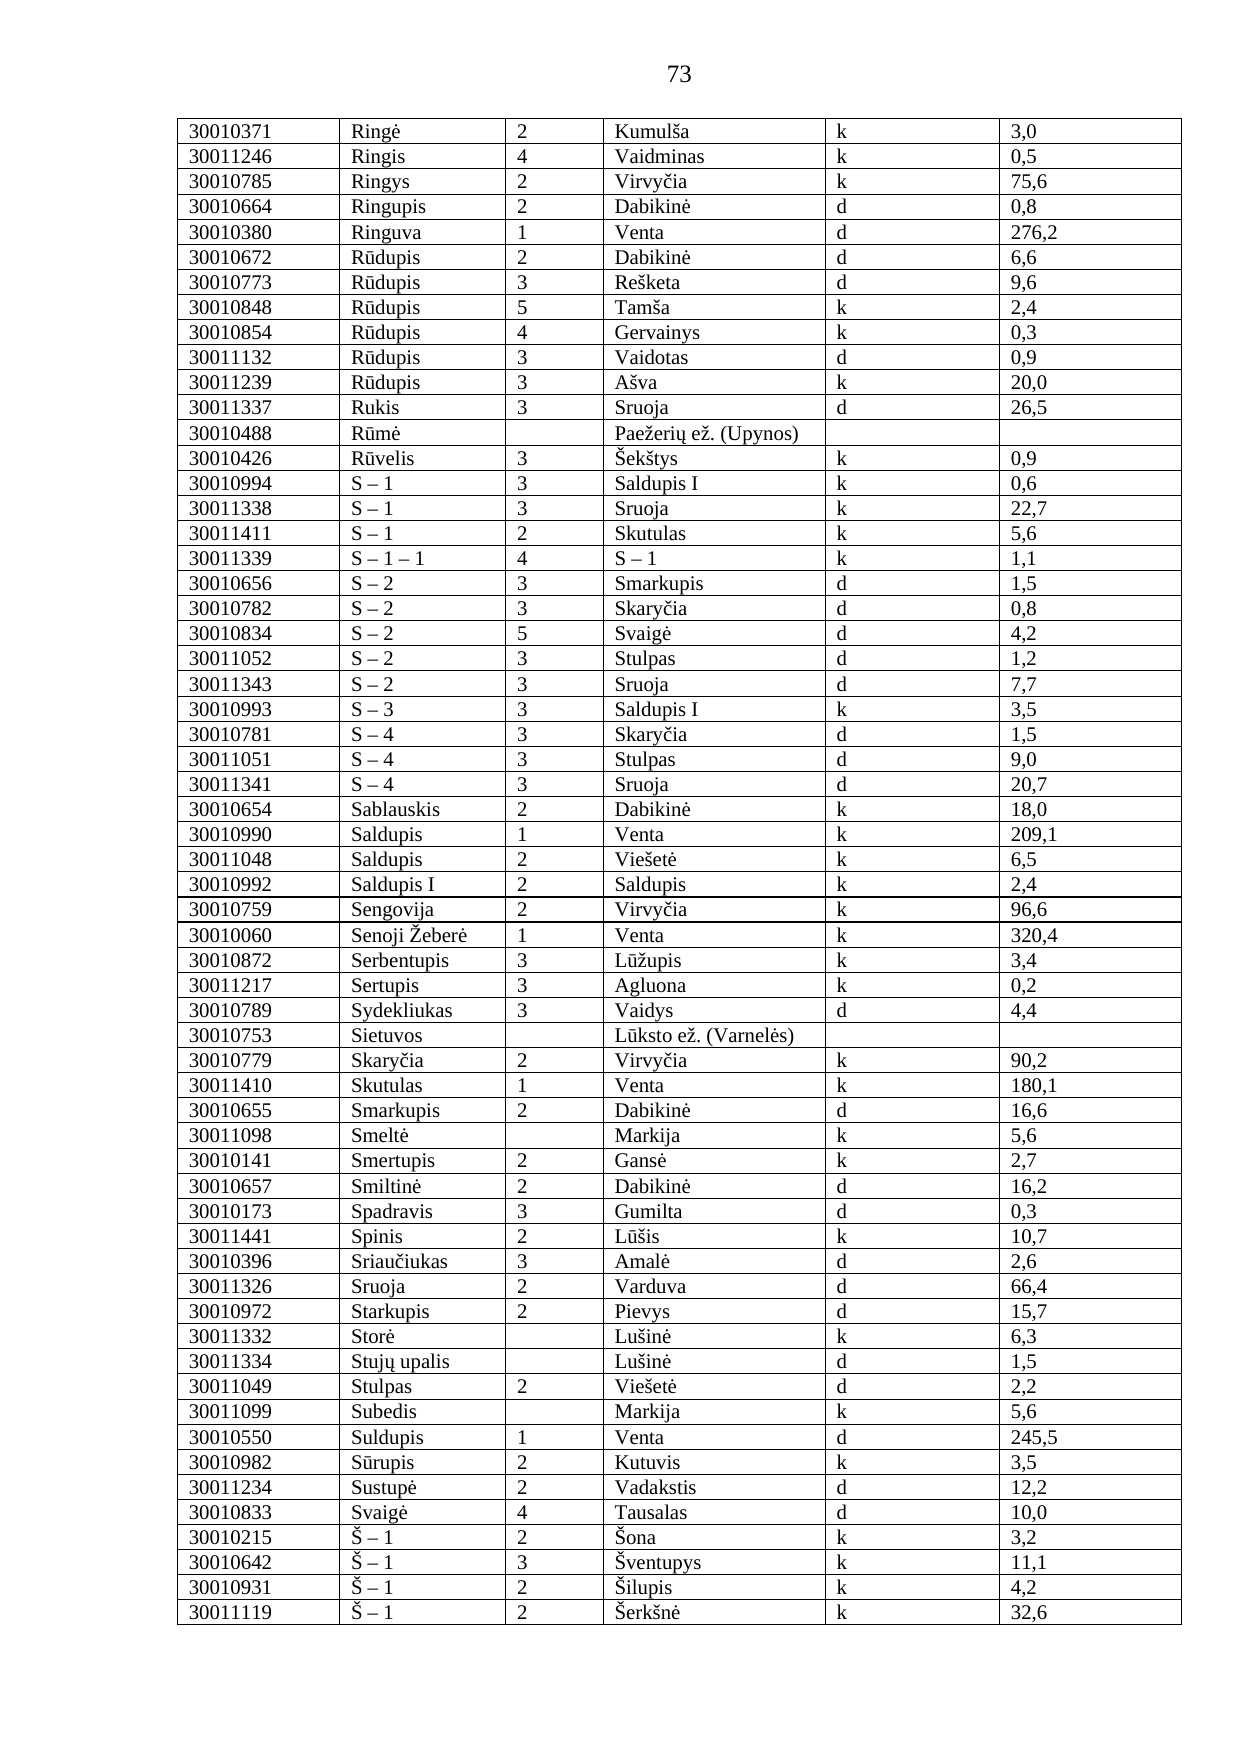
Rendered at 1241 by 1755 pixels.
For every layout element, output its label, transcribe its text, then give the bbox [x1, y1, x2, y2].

table_cell 30010672 [178, 245, 339, 269]
table_cell 30011049 [178, 1374, 339, 1398]
table_cell 30011343 [178, 671, 339, 696]
table_cell 75,6 [1000, 169, 1181, 193]
table_cell Smarkupis [340, 1098, 505, 1122]
table_cell Lūžupis [604, 948, 825, 972]
table_cell 320,4 [1000, 923, 1181, 947]
table_cell Virvyčia [604, 169, 825, 193]
table_cell d [826, 195, 999, 218]
table_cell d [826, 1349, 999, 1373]
table_cell 1,2 [1000, 646, 1181, 670]
table_cell Sruoja [604, 496, 825, 520]
table_cell Stulpas [604, 646, 825, 670]
table_cell d [826, 571, 999, 595]
table_cell 30010931 [178, 1575, 339, 1599]
table_cell 4,4 [1000, 998, 1181, 1022]
table_cell 3,5 [1000, 1450, 1181, 1474]
table_cell 30011334 [178, 1349, 339, 1373]
table_cell Skaryčia [604, 596, 825, 620]
table_cell 10,7 [1000, 1224, 1181, 1248]
table_cell Sruoja [604, 772, 825, 796]
table_cell 7,7 [1000, 671, 1181, 696]
table_cell Gansė [604, 1149, 825, 1172]
table_cell Stujų upalis [340, 1349, 505, 1373]
table_cell Rūdupis [340, 320, 505, 344]
table_cell 30010773 [178, 270, 339, 294]
table_cell 30010664 [178, 195, 339, 218]
table_cell 0,2 [1000, 973, 1181, 997]
table_cell 30010789 [178, 998, 339, 1022]
table_cell d [826, 1425, 999, 1449]
table_cell S – 2 [340, 571, 505, 595]
table_cell d [826, 646, 999, 670]
table_cell 30010782 [178, 596, 339, 620]
table_cell 30011441 [178, 1224, 339, 1248]
table_cell Gervainys [604, 320, 825, 344]
table_cell Sruoja [340, 1274, 505, 1298]
table_cell Š – 1 [340, 1550, 505, 1574]
table_cell Rūdupis [340, 370, 505, 394]
table_cell 15,7 [1000, 1299, 1181, 1323]
table_cell S – 1 [604, 546, 825, 570]
table_cell 4 [506, 320, 603, 344]
table_cell Sertupis [340, 973, 505, 997]
table_cell k [826, 948, 999, 972]
table_cell Rūdupis [340, 345, 505, 369]
table_cell Stulpas [604, 747, 825, 771]
table_cell 3 [506, 571, 603, 595]
table_cell Skutulas [340, 1073, 505, 1097]
table_cell Ašva [604, 370, 825, 394]
table_cell [506, 1349, 603, 1373]
table_cell k [826, 923, 999, 947]
table_cell 30010380 [178, 220, 339, 244]
table_cell d [826, 1299, 999, 1323]
table_cell 12,2 [1000, 1475, 1181, 1499]
table_cell Vaidys [604, 998, 825, 1022]
table_cell Kutuvis [604, 1450, 825, 1474]
table_cell Rūdupis [340, 295, 505, 319]
table_cell 0,3 [1000, 320, 1181, 344]
table_cell Spadravis [340, 1199, 505, 1223]
table_cell k [826, 822, 999, 846]
table_cell Saldupis [340, 822, 505, 846]
table_cell 3 [506, 671, 603, 696]
table_cell 30010993 [178, 697, 339, 721]
table_cell 30010654 [178, 797, 339, 821]
table_cell 6,5 [1000, 847, 1181, 871]
table_cell Ringys [340, 169, 505, 193]
table_cell Dabikinė [604, 1174, 825, 1198]
table_cell Svaigė [340, 1500, 505, 1524]
table_cell 16,2 [1000, 1174, 1181, 1198]
table_cell 3 [506, 646, 603, 670]
table_cell 30011338 [178, 496, 339, 520]
table_cell 3 [506, 471, 603, 495]
table_cell 3,4 [1000, 948, 1181, 972]
table_cell 4,2 [1000, 1575, 1181, 1599]
table_cell 16,6 [1000, 1098, 1181, 1122]
table_cell Spinis [340, 1224, 505, 1248]
table_cell Viešetė [604, 1374, 825, 1398]
table_cell 1 [506, 220, 603, 244]
table_cell 26,5 [1000, 395, 1181, 419]
table_cell 20,0 [1000, 370, 1181, 394]
table_cell 30010656 [178, 571, 339, 595]
table_cell 0,8 [1000, 596, 1181, 620]
table_cell d [826, 596, 999, 620]
table_cell S – 3 [340, 697, 505, 721]
table_cell d [826, 747, 999, 771]
table_cell k [826, 169, 999, 193]
table_cell 30010848 [178, 295, 339, 319]
table_cell k [826, 295, 999, 319]
table_cell Lušinė [604, 1324, 825, 1348]
table_cell 30010657 [178, 1174, 339, 1198]
table_cell d [826, 1374, 999, 1398]
table_cell 30010834 [178, 621, 339, 645]
table_cell 30010141 [178, 1149, 339, 1172]
table_cell 1 [506, 1073, 603, 1097]
table_cell 2,4 [1000, 872, 1181, 896]
table_cell k [826, 546, 999, 570]
table_cell 30011337 [178, 395, 339, 419]
table_cell d [826, 1274, 999, 1298]
table_cell Rūdupis [340, 245, 505, 269]
table_cell 3 [506, 998, 603, 1022]
table_cell 30011099 [178, 1400, 339, 1423]
table_cell [506, 1400, 603, 1423]
table_cell Sruoja [604, 671, 825, 696]
table_cell 6,6 [1000, 245, 1181, 269]
table_cell [826, 420, 999, 444]
table_cell d [826, 1249, 999, 1273]
table_cell 30010215 [178, 1525, 339, 1549]
table_cell 30011326 [178, 1274, 339, 1298]
table_cell 66,4 [1000, 1274, 1181, 1298]
table_cell 30011411 [178, 521, 339, 545]
table_cell Sūrupis [340, 1450, 505, 1474]
table_cell 2 [506, 847, 603, 871]
table_cell 1,1 [1000, 546, 1181, 570]
table_cell d [826, 772, 999, 796]
table_cell 5,6 [1000, 1123, 1181, 1147]
table_cell Pievys [604, 1299, 825, 1323]
table_cell Smiltinė [340, 1174, 505, 1198]
table_cell 1 [506, 822, 603, 846]
table_cell 30011239 [178, 370, 339, 394]
table_cell d [826, 722, 999, 746]
table_cell 30010642 [178, 1550, 339, 1574]
table_cell 30011410 [178, 1073, 339, 1097]
table_cell Gumilta [604, 1199, 825, 1223]
table_cell Rešketa [604, 270, 825, 294]
table_cell 2 [506, 1525, 603, 1549]
table_cell 30010872 [178, 948, 339, 972]
table_cell [1000, 420, 1181, 444]
table_cell 30011332 [178, 1324, 339, 1348]
table_cell 2 [506, 169, 603, 193]
table_cell 30010655 [178, 1098, 339, 1122]
table_cell 30010779 [178, 1048, 339, 1072]
table_cell Venta [604, 220, 825, 244]
table_cell 30010550 [178, 1425, 339, 1449]
table_cell Š – 1 [340, 1525, 505, 1549]
table_cell k [826, 370, 999, 394]
table_cell 0,5 [1000, 144, 1181, 168]
table_cell Virvyčia [604, 1048, 825, 1072]
table_cell 30011132 [178, 345, 339, 369]
table_cell 3,0 [1000, 119, 1181, 143]
table_cell Skaryčia [340, 1048, 505, 1072]
table_cell 2 [506, 1224, 603, 1248]
table_cell 0,9 [1000, 345, 1181, 369]
table_cell S – 1 [340, 496, 505, 520]
table_cell Ringupis [340, 195, 505, 218]
table_cell Skutulas [604, 521, 825, 545]
table_cell 20,7 [1000, 772, 1181, 796]
table_cell k [826, 697, 999, 721]
table_cell k [826, 847, 999, 871]
table_cell Venta [604, 1073, 825, 1097]
table_cell 2 [506, 245, 603, 269]
table_cell Senoji Žeberė [340, 923, 505, 947]
table_cell 2,4 [1000, 295, 1181, 319]
table_cell 1 [506, 923, 603, 947]
table_cell Šilupis [604, 1575, 825, 1599]
table_cell 30010833 [178, 1500, 339, 1524]
table_cell 5 [506, 621, 603, 645]
table_cell Šona [604, 1525, 825, 1549]
table_cell S – 1 [340, 471, 505, 495]
table_cell d [826, 1500, 999, 1524]
table_cell Rukis [340, 395, 505, 419]
table_cell 2 [506, 1274, 603, 1298]
table_cell 2 [506, 1450, 603, 1474]
table_cell 2,7 [1000, 1149, 1181, 1172]
table_cell 30010488 [178, 420, 339, 444]
table_cell k [826, 446, 999, 469]
table_cell 2 [506, 1374, 603, 1398]
table_cell k [826, 1450, 999, 1474]
table_cell 30010854 [178, 320, 339, 344]
table_cell S – 2 [340, 671, 505, 696]
table_cell Agluona [604, 973, 825, 997]
table_cell Virvyčia [604, 898, 825, 921]
table_cell Rūmė [340, 420, 505, 444]
table_cell Amalė [604, 1249, 825, 1273]
table_cell 0,9 [1000, 446, 1181, 469]
table_cell 1,5 [1000, 722, 1181, 746]
table_cell 30010994 [178, 471, 339, 495]
table_cell 30011048 [178, 847, 339, 871]
table_cell Saldupis I [340, 872, 505, 896]
table_cell d [826, 1199, 999, 1223]
table_cell 2 [506, 872, 603, 896]
table_cell Ringuva [340, 220, 505, 244]
table_cell Smertupis [340, 1149, 505, 1172]
table_cell k [826, 797, 999, 821]
table_cell d [826, 621, 999, 645]
table_cell 3 [506, 973, 603, 997]
table_cell Š – 1 [340, 1575, 505, 1599]
table_cell d [826, 220, 999, 244]
table_cell 2 [506, 1098, 603, 1122]
table_cell k [826, 119, 999, 143]
table_cell 30010759 [178, 898, 339, 921]
table_cell 96,6 [1000, 898, 1181, 921]
table_cell 2 [506, 1149, 603, 1172]
table_cell d [826, 345, 999, 369]
table_cell S – 2 [340, 646, 505, 670]
table_cell Ringė [340, 119, 505, 143]
table_cell Tausalas [604, 1500, 825, 1524]
table_cell 30010990 [178, 822, 339, 846]
table_cell 4 [506, 144, 603, 168]
table_cell [506, 420, 603, 444]
table_cell Dabikinė [604, 1098, 825, 1122]
table_cell 3 [506, 948, 603, 972]
table_cell d [826, 270, 999, 294]
table_cell 209,1 [1000, 822, 1181, 846]
table_cell 2 [506, 797, 603, 821]
table_cell 3 [506, 747, 603, 771]
table_cell Smeltė [340, 1123, 505, 1147]
table_cell [506, 1324, 603, 1348]
table_cell 30010426 [178, 446, 339, 469]
table_cell Sustupė [340, 1475, 505, 1499]
table_cell 3 [506, 722, 603, 746]
table_cell k [826, 521, 999, 545]
table_cell Subedis [340, 1400, 505, 1423]
table_cell d [826, 671, 999, 696]
table_cell Viešetė [604, 847, 825, 871]
table_cell Starkupis [340, 1299, 505, 1323]
table_cell 30010371 [178, 119, 339, 143]
table_cell Ringis [340, 144, 505, 168]
table_cell 5,6 [1000, 521, 1181, 545]
table_cell 30010060 [178, 923, 339, 947]
table_cell Venta [604, 822, 825, 846]
table_cell Svaigė [604, 621, 825, 645]
table_cell k [826, 872, 999, 896]
table_cell Dabikinė [604, 245, 825, 269]
table_cell 3 [506, 697, 603, 721]
table_cell 30010396 [178, 1249, 339, 1273]
table_cell 5 [506, 295, 603, 319]
table_cell k [826, 1400, 999, 1423]
table_cell Š – 1 [340, 1600, 505, 1624]
table_cell 0,6 [1000, 471, 1181, 495]
table_cell k [826, 1525, 999, 1549]
table_cell Serbentupis [340, 948, 505, 972]
table_cell 2 [506, 195, 603, 218]
table_cell 2 [506, 1048, 603, 1072]
table_cell Lušinė [604, 1349, 825, 1373]
table_cell 2 [506, 1475, 603, 1499]
table_cell 32,6 [1000, 1600, 1181, 1624]
table_cell Skaryčia [604, 722, 825, 746]
table_cell 0,3 [1000, 1199, 1181, 1223]
table_cell Vaidminas [604, 144, 825, 168]
table_cell 2 [506, 521, 603, 545]
table_cell 3 [506, 270, 603, 294]
table_cell 18,0 [1000, 797, 1181, 821]
table_cell 30010753 [178, 1023, 339, 1047]
table_cell d [826, 998, 999, 1022]
table_cell 1,5 [1000, 1349, 1181, 1373]
table_cell Saldupis I [604, 471, 825, 495]
table_cell k [826, 496, 999, 520]
table_cell Vaidotas [604, 345, 825, 369]
table_cell k [826, 320, 999, 344]
table_cell Sengovija [340, 898, 505, 921]
table_cell 30011246 [178, 144, 339, 168]
table_cell k [826, 1224, 999, 1248]
table_cell k [826, 1324, 999, 1348]
table_cell 2 [506, 119, 603, 143]
table_cell 30010785 [178, 169, 339, 193]
table_cell 245,5 [1000, 1425, 1181, 1449]
table_cell k [826, 1048, 999, 1072]
table_cell 5,6 [1000, 1400, 1181, 1423]
table_cell k [826, 1123, 999, 1147]
table_cell [826, 1023, 999, 1047]
table_cell S – 1 – 1 [340, 546, 505, 570]
table_cell S – 4 [340, 747, 505, 771]
table_cell 2 [506, 1174, 603, 1198]
table_cell Sriaučiukas [340, 1249, 505, 1273]
table_cell 9,0 [1000, 747, 1181, 771]
table_cell Smarkupis [604, 571, 825, 595]
table_cell 22,7 [1000, 496, 1181, 520]
table_cell Rūdupis [340, 270, 505, 294]
table_cell Saldupis [340, 847, 505, 871]
table_cell 2 [506, 1299, 603, 1323]
table_cell [506, 1023, 603, 1047]
table_cell Sietuvos [340, 1023, 505, 1047]
table_cell 4 [506, 1500, 603, 1524]
table_cell 2 [506, 898, 603, 921]
table_cell Dabikinė [604, 195, 825, 218]
table_cell Šventupys [604, 1550, 825, 1574]
table_cell Šekštys [604, 446, 825, 469]
table_cell 30011217 [178, 973, 339, 997]
table_cell 30011339 [178, 546, 339, 570]
table_cell 3,2 [1000, 1525, 1181, 1549]
table_cell 2,6 [1000, 1249, 1181, 1273]
table_cell 2,2 [1000, 1374, 1181, 1398]
table_cell Sydekliukas [340, 998, 505, 1022]
table_cell 180,1 [1000, 1073, 1181, 1097]
table_cell S – 2 [340, 596, 505, 620]
table_cell 30011234 [178, 1475, 339, 1499]
table_cell 30010972 [178, 1299, 339, 1323]
table_cell S – 1 [340, 521, 505, 545]
table_cell k [826, 898, 999, 921]
table_cell 30010992 [178, 872, 339, 896]
table_cell 30011051 [178, 747, 339, 771]
table_cell 30010173 [178, 1199, 339, 1223]
table_cell k [826, 1073, 999, 1097]
table_cell k [826, 471, 999, 495]
table_cell 1,5 [1000, 571, 1181, 595]
table_cell 4 [506, 546, 603, 570]
table_cell 11,1 [1000, 1550, 1181, 1574]
table_cell S – 4 [340, 722, 505, 746]
table_cell Venta [604, 923, 825, 947]
table_cell 1 [506, 1425, 603, 1449]
table_cell 30011098 [178, 1123, 339, 1147]
table_cell 3 [506, 596, 603, 620]
table_cell d [826, 395, 999, 419]
table_cell 30010982 [178, 1450, 339, 1474]
table_cell 30011119 [178, 1600, 339, 1624]
table_cell Saldupis I [604, 697, 825, 721]
table_cell Sruoja [604, 395, 825, 419]
table_cell 90,2 [1000, 1048, 1181, 1072]
table_cell Dabikinė [604, 797, 825, 821]
table_cell 3 [506, 496, 603, 520]
table_cell [506, 1123, 603, 1147]
table_cell 0,8 [1000, 195, 1181, 218]
table_cell Venta [604, 1425, 825, 1449]
table_cell 3 [506, 345, 603, 369]
table_cell k [826, 973, 999, 997]
table_cell k [826, 1600, 999, 1624]
table_cell 2 [506, 1600, 603, 1624]
table_cell k [826, 144, 999, 168]
table_cell k [826, 1550, 999, 1574]
table_cell d [826, 1475, 999, 1499]
table_cell 3 [506, 370, 603, 394]
table_cell k [826, 1149, 999, 1172]
table_cell d [826, 1174, 999, 1198]
table_cell 10,0 [1000, 1500, 1181, 1524]
table_cell Lūšis [604, 1224, 825, 1248]
table_cell Markija [604, 1400, 825, 1423]
table_cell Paežerių ež. (Upynos) [604, 420, 825, 444]
table_cell Kumulša [604, 119, 825, 143]
table_cell Storė [340, 1324, 505, 1348]
table_cell 3 [506, 1199, 603, 1223]
table_cell 3 [506, 772, 603, 796]
table_cell 4,2 [1000, 621, 1181, 645]
table_cell [1000, 1023, 1181, 1047]
table_cell 6,3 [1000, 1324, 1181, 1348]
table_cell 30011341 [178, 772, 339, 796]
table_cell 3 [506, 1550, 603, 1574]
table_cell Lūksto ež. (Varnelės) [604, 1023, 825, 1047]
table_cell Tamša [604, 295, 825, 319]
table_cell S – 4 [340, 772, 505, 796]
table_cell 2 [506, 1575, 603, 1599]
table_cell 30011052 [178, 646, 339, 670]
table_cell d [826, 245, 999, 269]
table_cell d [826, 1098, 999, 1122]
table_cell 276,2 [1000, 220, 1181, 244]
table_cell 3 [506, 395, 603, 419]
table_cell Rūvelis [340, 446, 505, 469]
table_cell 9,6 [1000, 270, 1181, 294]
table_cell Markija [604, 1123, 825, 1147]
table_cell 30010781 [178, 722, 339, 746]
table_cell 3 [506, 1249, 603, 1273]
table_cell Saldupis [604, 872, 825, 896]
table_cell Varduva [604, 1274, 825, 1298]
table_cell 3 [506, 446, 603, 469]
table_cell 3,5 [1000, 697, 1181, 721]
table_cell Stulpas [340, 1374, 505, 1398]
table_cell k [826, 1575, 999, 1599]
table_cell Šerkšnė [604, 1600, 825, 1624]
table_cell Vadakstis [604, 1475, 825, 1499]
table_cell Sablauskis [340, 797, 505, 821]
table_cell Suldupis [340, 1425, 505, 1449]
table_cell S – 2 [340, 621, 505, 645]
